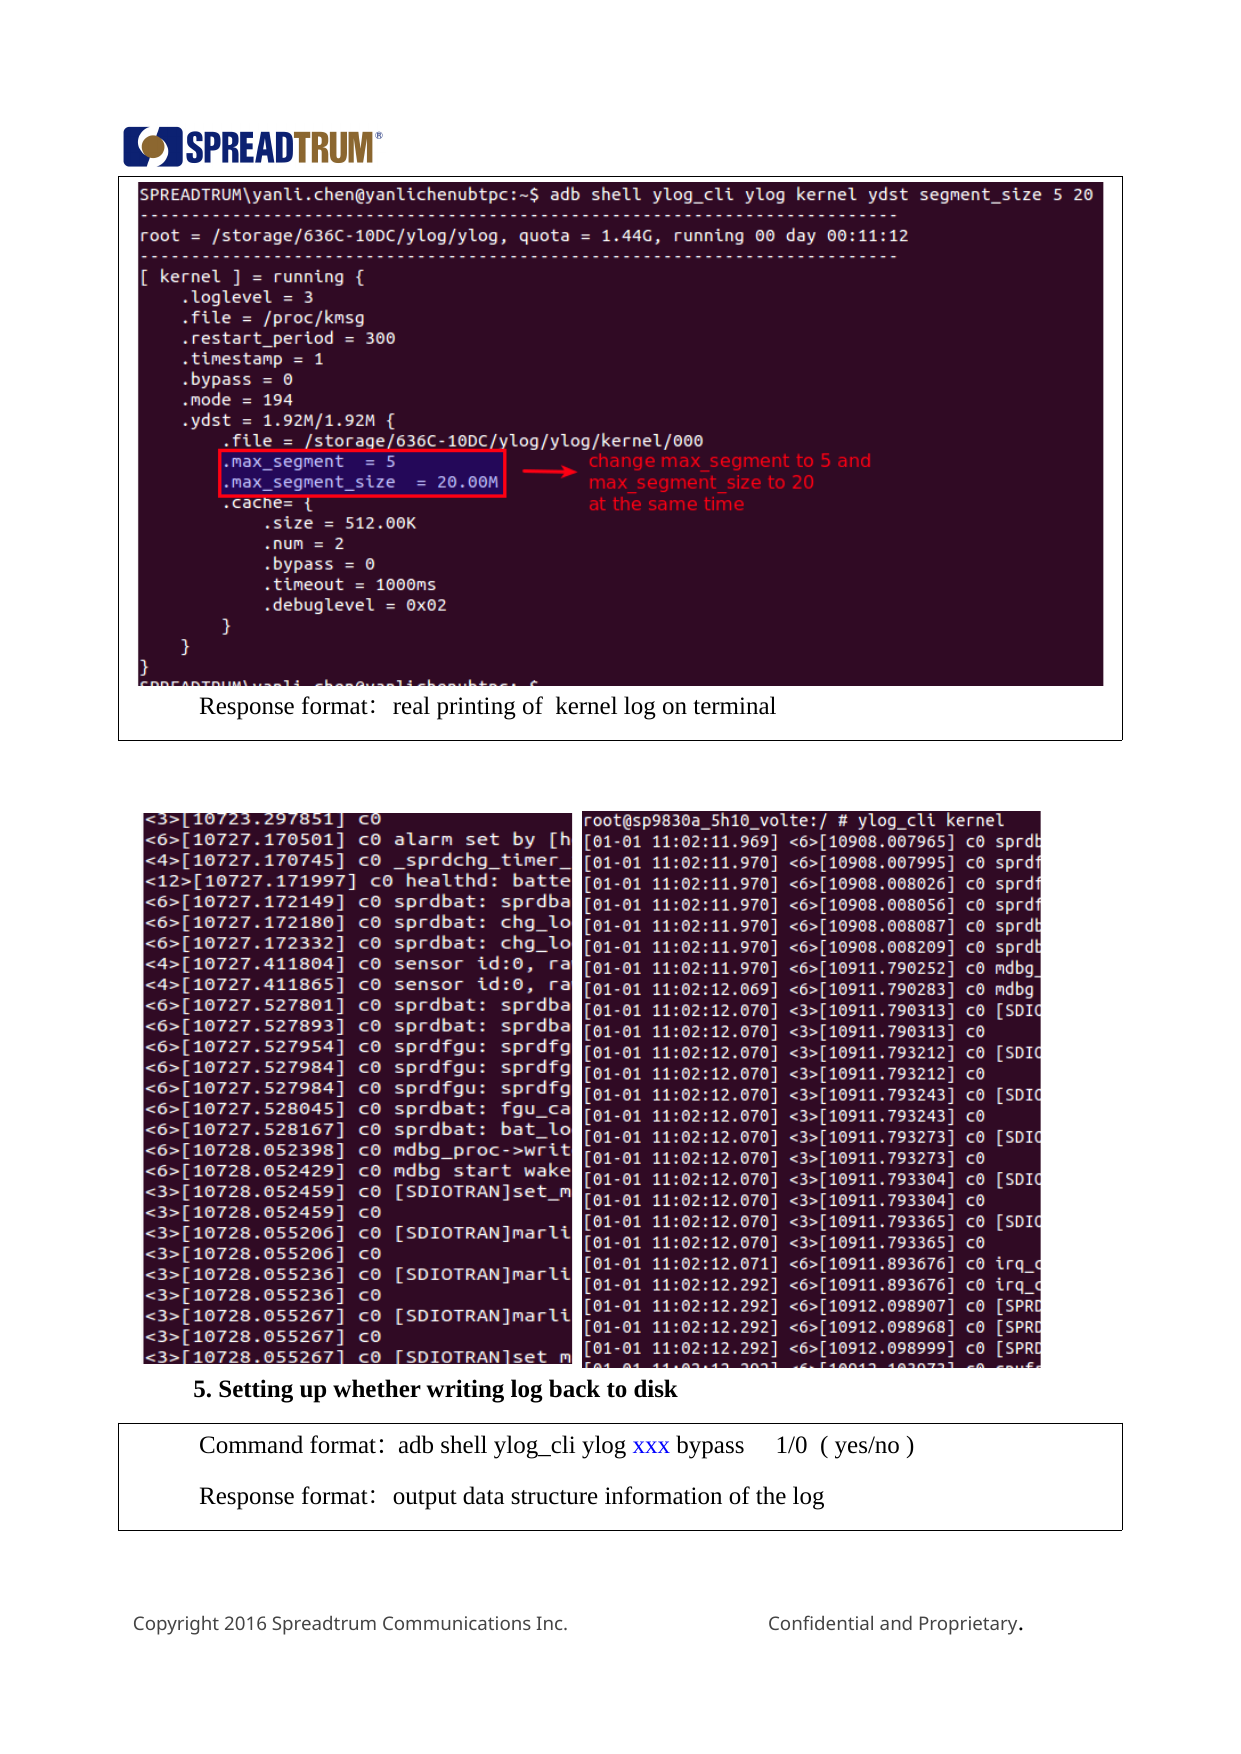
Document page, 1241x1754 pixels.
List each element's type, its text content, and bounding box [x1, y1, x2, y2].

list 5. Setting up whether writing log back to disk [156, 1266, 1122, 1402]
picture [141, 813, 573, 1364]
picture [136, 182, 1104, 686]
table_header Response format：real printing of kernel log on terminal [119, 177, 1122, 740]
table_header Command format：adb shell ylog_cli ylog xxx bypass 1/0 ( yes/no ) Response format：output data structure information of the log [119, 1424, 1122, 1530]
picture [120, 123, 386, 168]
picture [582, 811, 1041, 1368]
